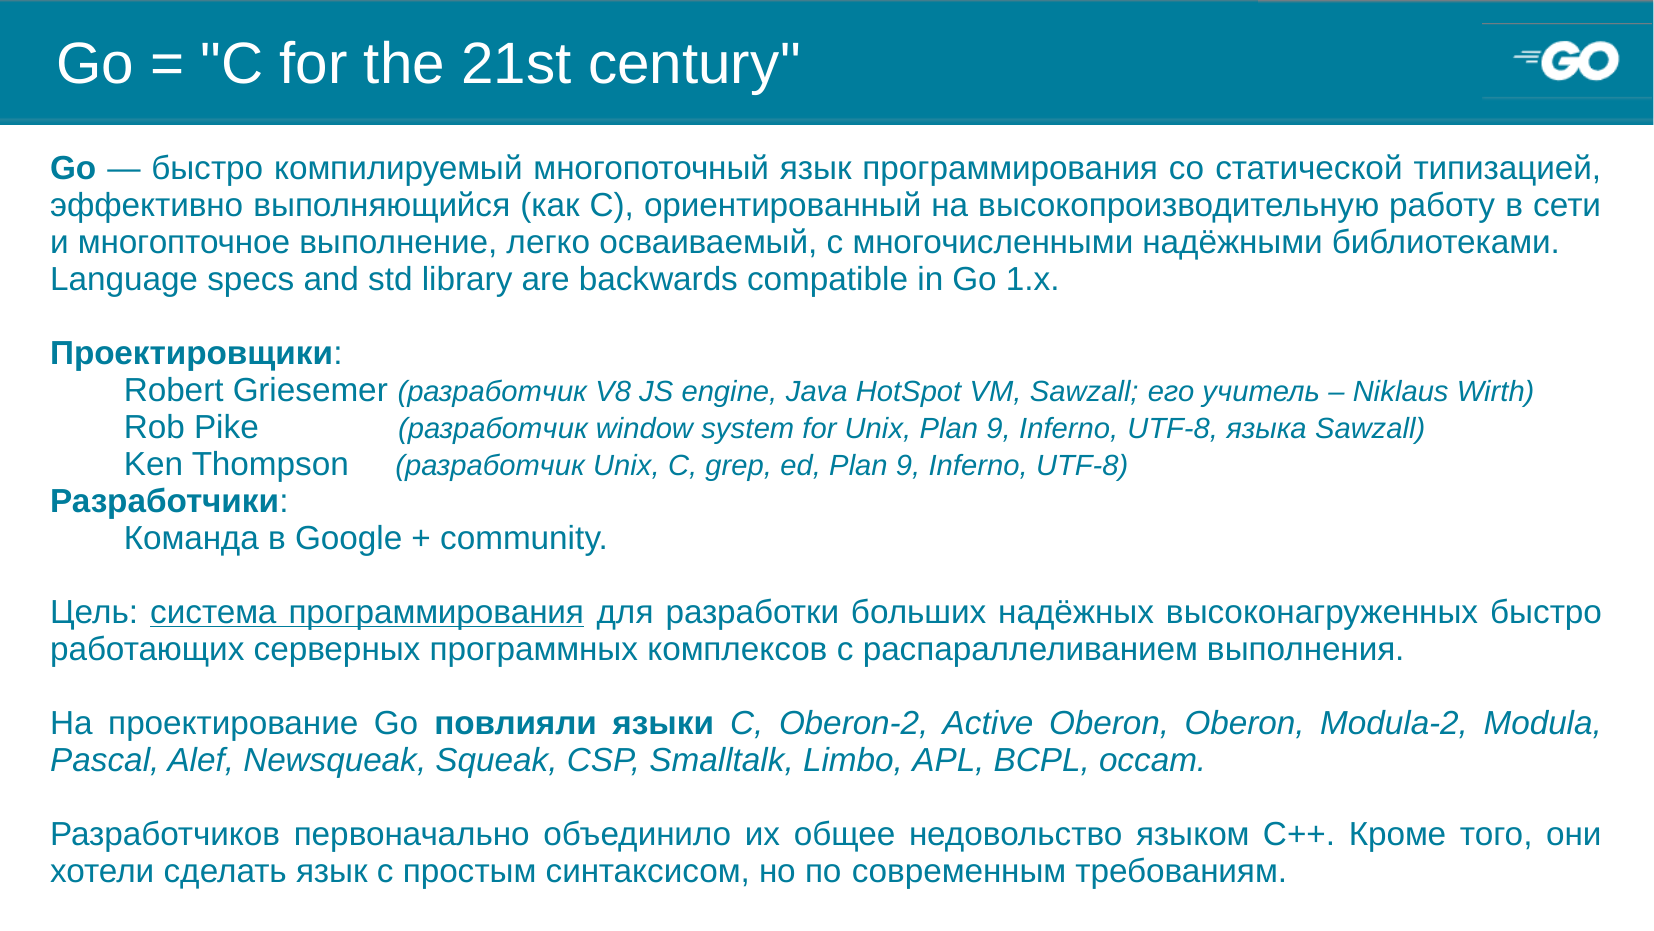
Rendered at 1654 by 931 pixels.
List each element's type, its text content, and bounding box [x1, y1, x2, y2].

text_box Go = "C for the 21st century" [41, 23, 1495, 104]
picture [1542, 41, 1619, 81]
text_box Go — быстро компилируемый многопоточный язык программирования со статической типизацией, эффективно выполняющийся (как C), ориентированный на высокопроизводительную работу в сети и многопточное выполнение, легко осваиваемый, с многочисленными надёжными библиотеками. Language specs and std library are backwards compatible in Go 1.x. Проектировщики: Robert Griesemer (разработчик V8 JS engine, Java HotSpot VM, Sawzall; его учитель – Niklaus Wirth) Rob Pike (разработчик window system for Unix, Plan 9, Inferno, UTF-8, языка Sawzall) Ken Thompson (разработчик Unix, C, grep, ed, Plan 9, Inferno, UTF-8) Разработчики: Команда в Google + community. Цель: система программирования для разработки больших надёжных высоконагруженных быстро работающих серверных программных комплексов с распараллеливанием выполнения. На проектирование Go повлияли языки C, Oberon-2, Active Oberon, Oberon, Modula-2, Modula, Pascal, Alef, Newsqueak, Squeak, CSP, Smalltalk, Limbo, APL, BCPL, occam. Разработчиков первоначально объединило их общее недовольство языком C++. Кроме того, они хотели сделать язык с простым синтаксисом, но по современным требованиям. [35, 141, 1619, 898]
